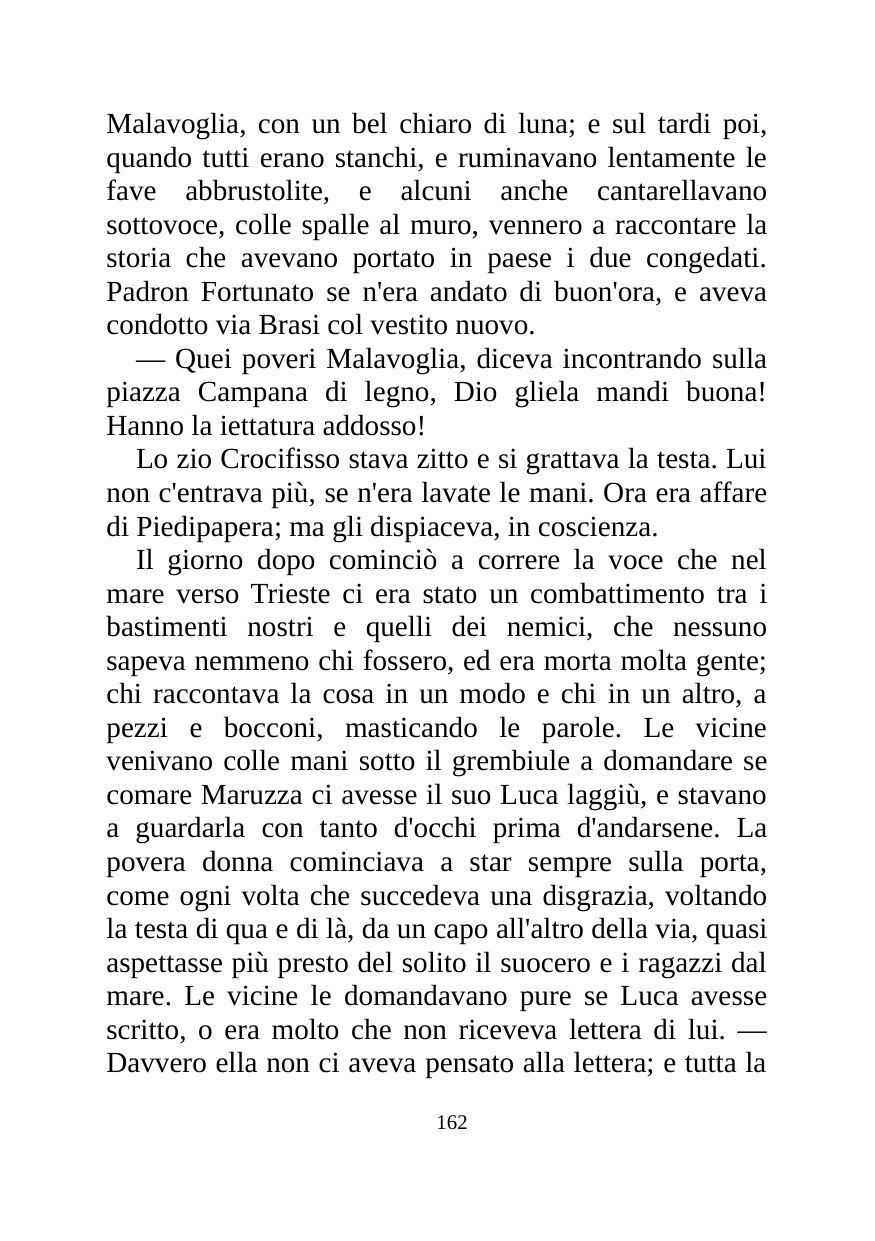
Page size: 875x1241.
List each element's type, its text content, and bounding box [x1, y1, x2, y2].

text Lo zio Crocifisso stava zitto e si grattava la testa. Lui non c'entrava più, se n'era lavate le mani. Ora era affare di Piedipapera; ma gli dispiaceva, in coscienza. [106, 442, 768, 542]
text — Quei poveri Malavoglia, diceva incontrando sulla piazza Campana di legno, Dio gliela mandi buona! Hanno la iettatura addosso! [106, 341, 768, 442]
text Il giorno dopo cominciò a correre la voce che nel mare verso Trieste ci era stato un combattimento tra i bastimenti nostri e quelli dei nemici, che nessuno sapeva nemmeno chi fossero, ed era morta molta gente; chi raccontava la cosa in un modo e chi in un altro, a pezzi e bocconi, masticando le parole. Le vicine venivano colle mani sotto il grembiule a domandare se comare Maruzza ci avesse il suo Luca laggiù, e stavano a guardarla con tanto d'occhi prima d'andarsene. La povera donna cominciava a star sempre sulla porta, come ogni volta che succedeva una disgrazia, voltando la testa di qua e di là, da un capo all'altro della via, quasi aspettasse più presto del solito il suocero e i ragazzi dal mare. Le vicine le domandavano pure se Luca avesse scritto, o era molto che non riceveva lettera di lui. — Davvero ella non ci aveva pensato alla lettera; e tutta la [106, 542, 768, 1079]
text Malavoglia, con un bel chiaro di luna; e sul tardi poi, quando tutti erano stanchi, e ruminavano lentamente le fave abbrustolite, e alcuni anche cantarellavano sottovoce, colle spalle al muro, vennero a raccontare la storia che avevano portato in paese i due congedati. Padron Fortunato se n'era andato di buon'ora, e aveva condotto via Brasi col vestito nuovo. [106, 106, 768, 341]
